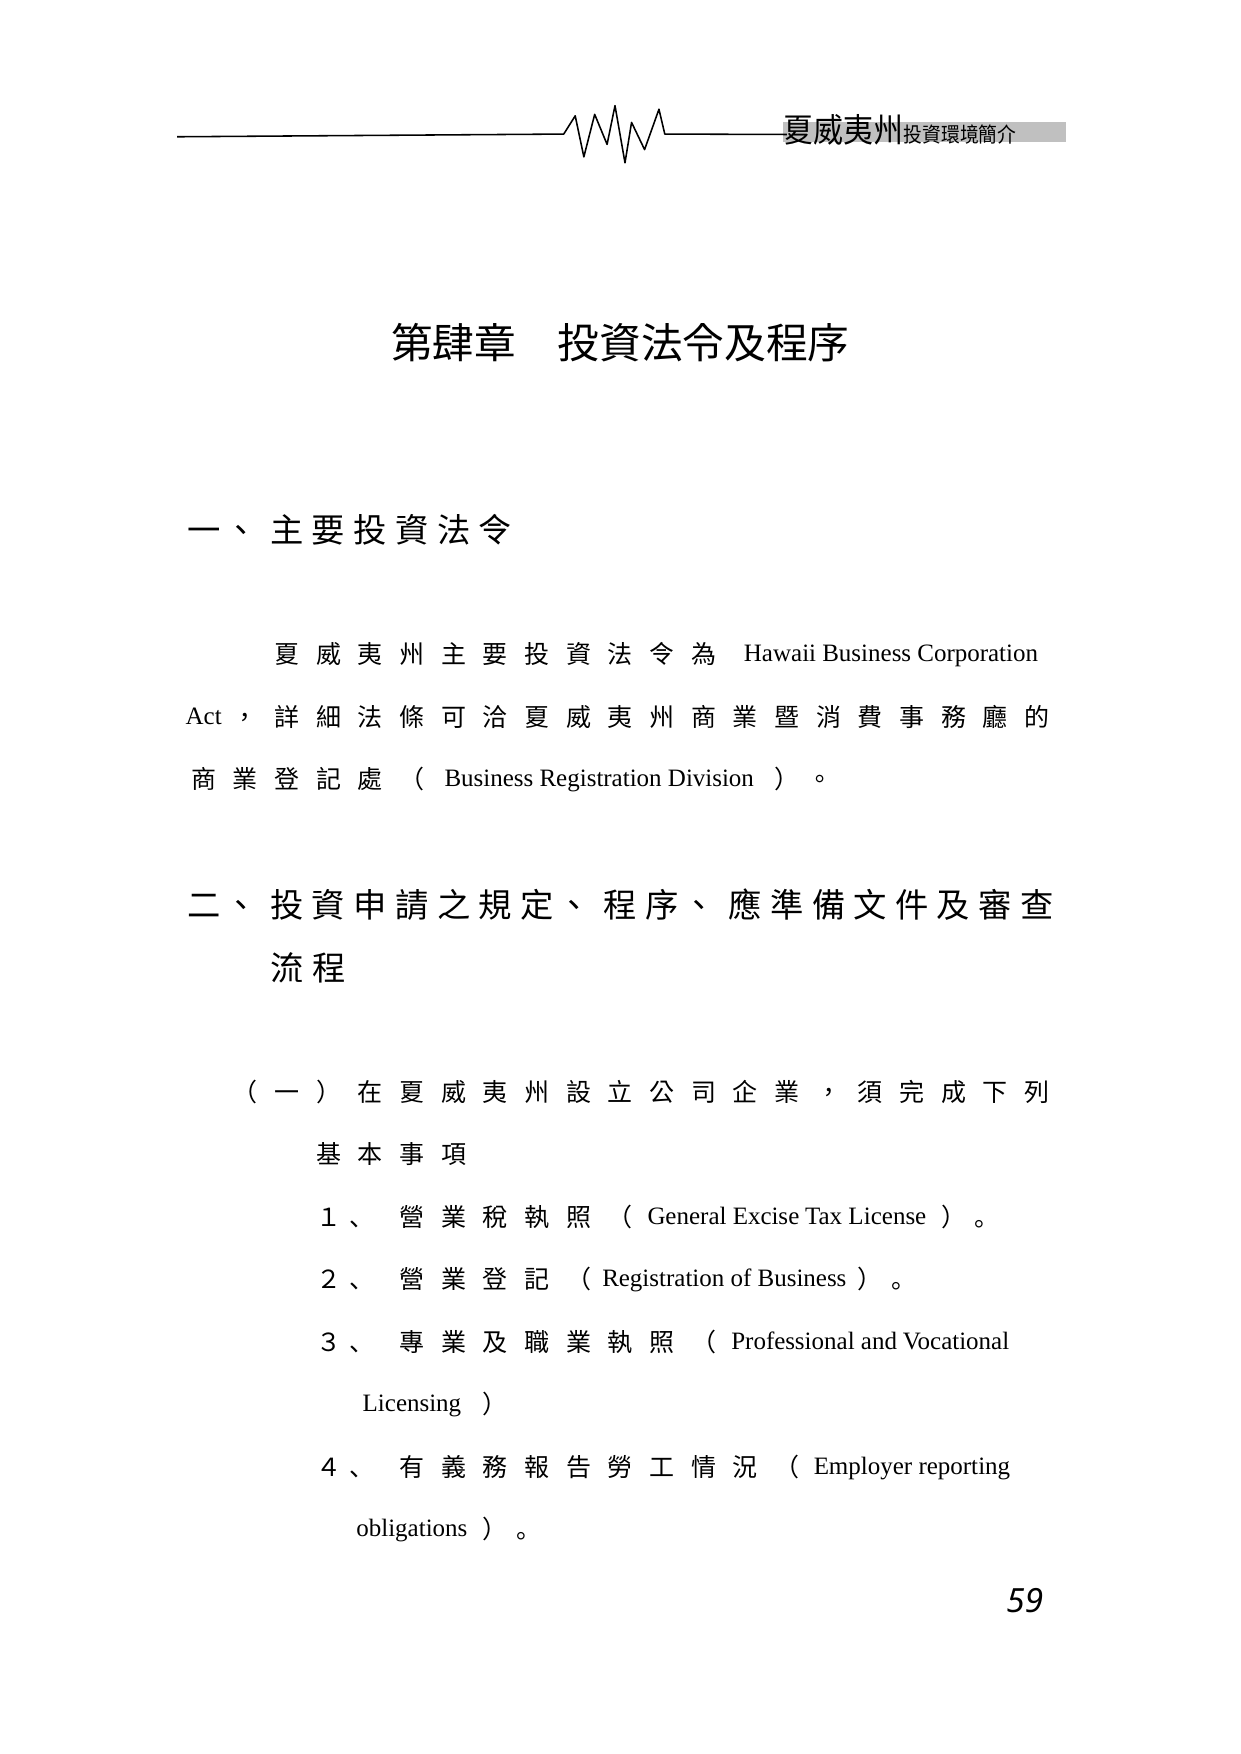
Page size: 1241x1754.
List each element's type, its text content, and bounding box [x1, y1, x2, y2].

text ４、有義務報告勞工情況（Employer reporting obligations）。 [281, 1424, 1058, 1549]
text 二、投資申請之規定、程序、應準備文件及審查流程 [183, 861, 1058, 986]
text 夏威夷州主要投資法令為Hawaii Business Corporation Act，詳細法條可洽夏威夷州商業暨消費事務廳的商業登記處（Business Registration Division）。 [183, 611, 1058, 799]
text 一、主要投資法令 [183, 486, 1058, 549]
text （一）在夏威夷州設立公司企業，須完成下列基本事項 [207, 1049, 1058, 1174]
text ２、營業登記（Registration of Business）。 [281, 1236, 1058, 1299]
text １、營業稅執照（General Excise Tax License）。 [281, 1174, 1058, 1236]
text ３、專業及職業執照（Professional and Vocational Licensing） [281, 1299, 1058, 1424]
text 第肆章 投資法令及程序 [183, 299, 1058, 361]
